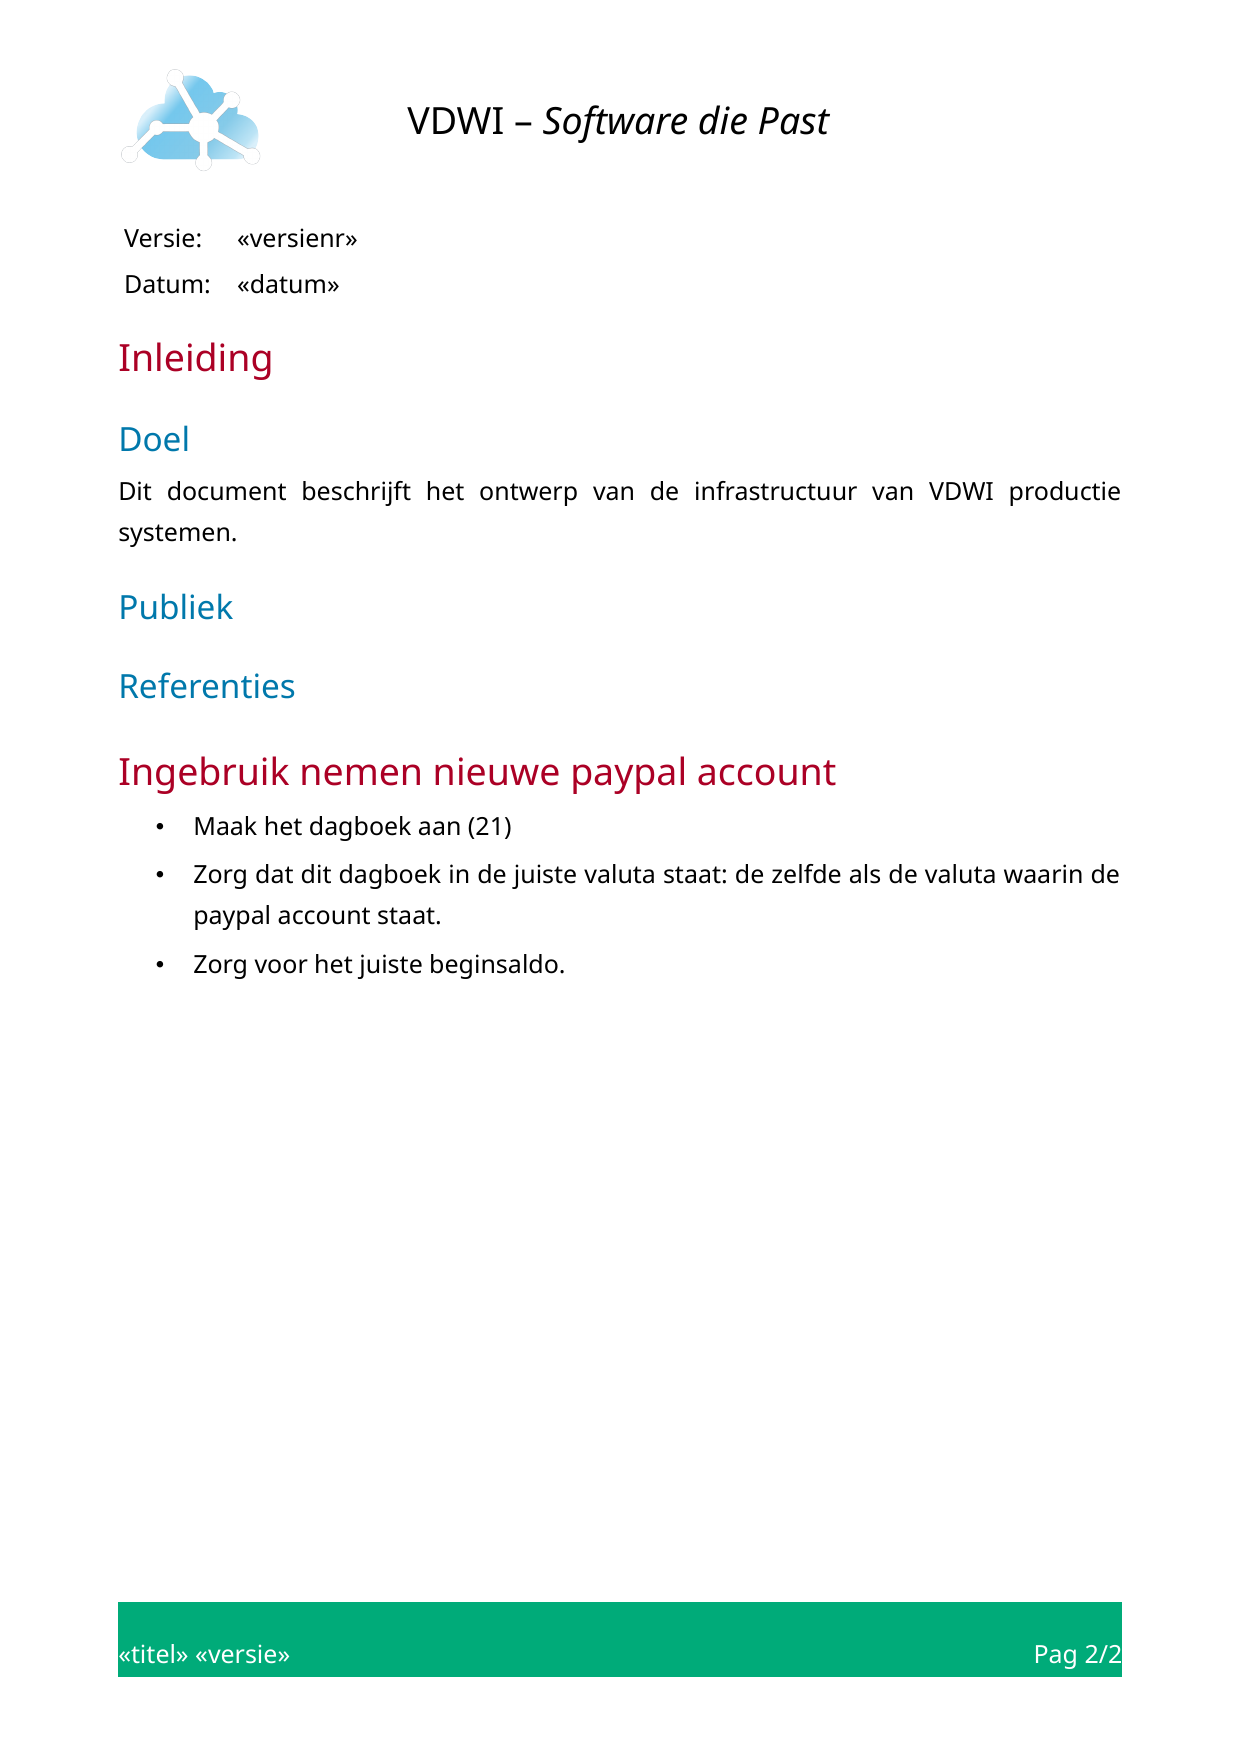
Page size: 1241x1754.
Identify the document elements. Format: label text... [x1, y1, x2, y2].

subtitle Publiek [118, 584, 1122, 629]
subtitle Inleiding [118, 331, 1122, 382]
table_cell Datum: [118, 261, 231, 306]
table_cell Versie: [118, 215, 231, 261]
subtitle Doel [118, 416, 1122, 461]
list Maak het dagboek aan (21) [156, 809, 1122, 843]
subtitle Ingebruik nemen nieuwe paypal account [118, 745, 1122, 796]
list Zorg voor het juiste beginsaldo. [156, 946, 1122, 980]
table_cell «versienr» [231, 215, 812, 261]
text Dit document beschrijft het ontwerp van de infrastructuur van VDWI productie systemen. [118, 474, 1122, 548]
table_cell «datum» [231, 261, 812, 306]
subtitle Referenties [118, 662, 1122, 708]
list Zorg dat dit dagboek in de juiste valuta staat: de zelfde als de valuta waarin de paypal account staat. [156, 857, 1122, 932]
picture [116, 69, 262, 173]
